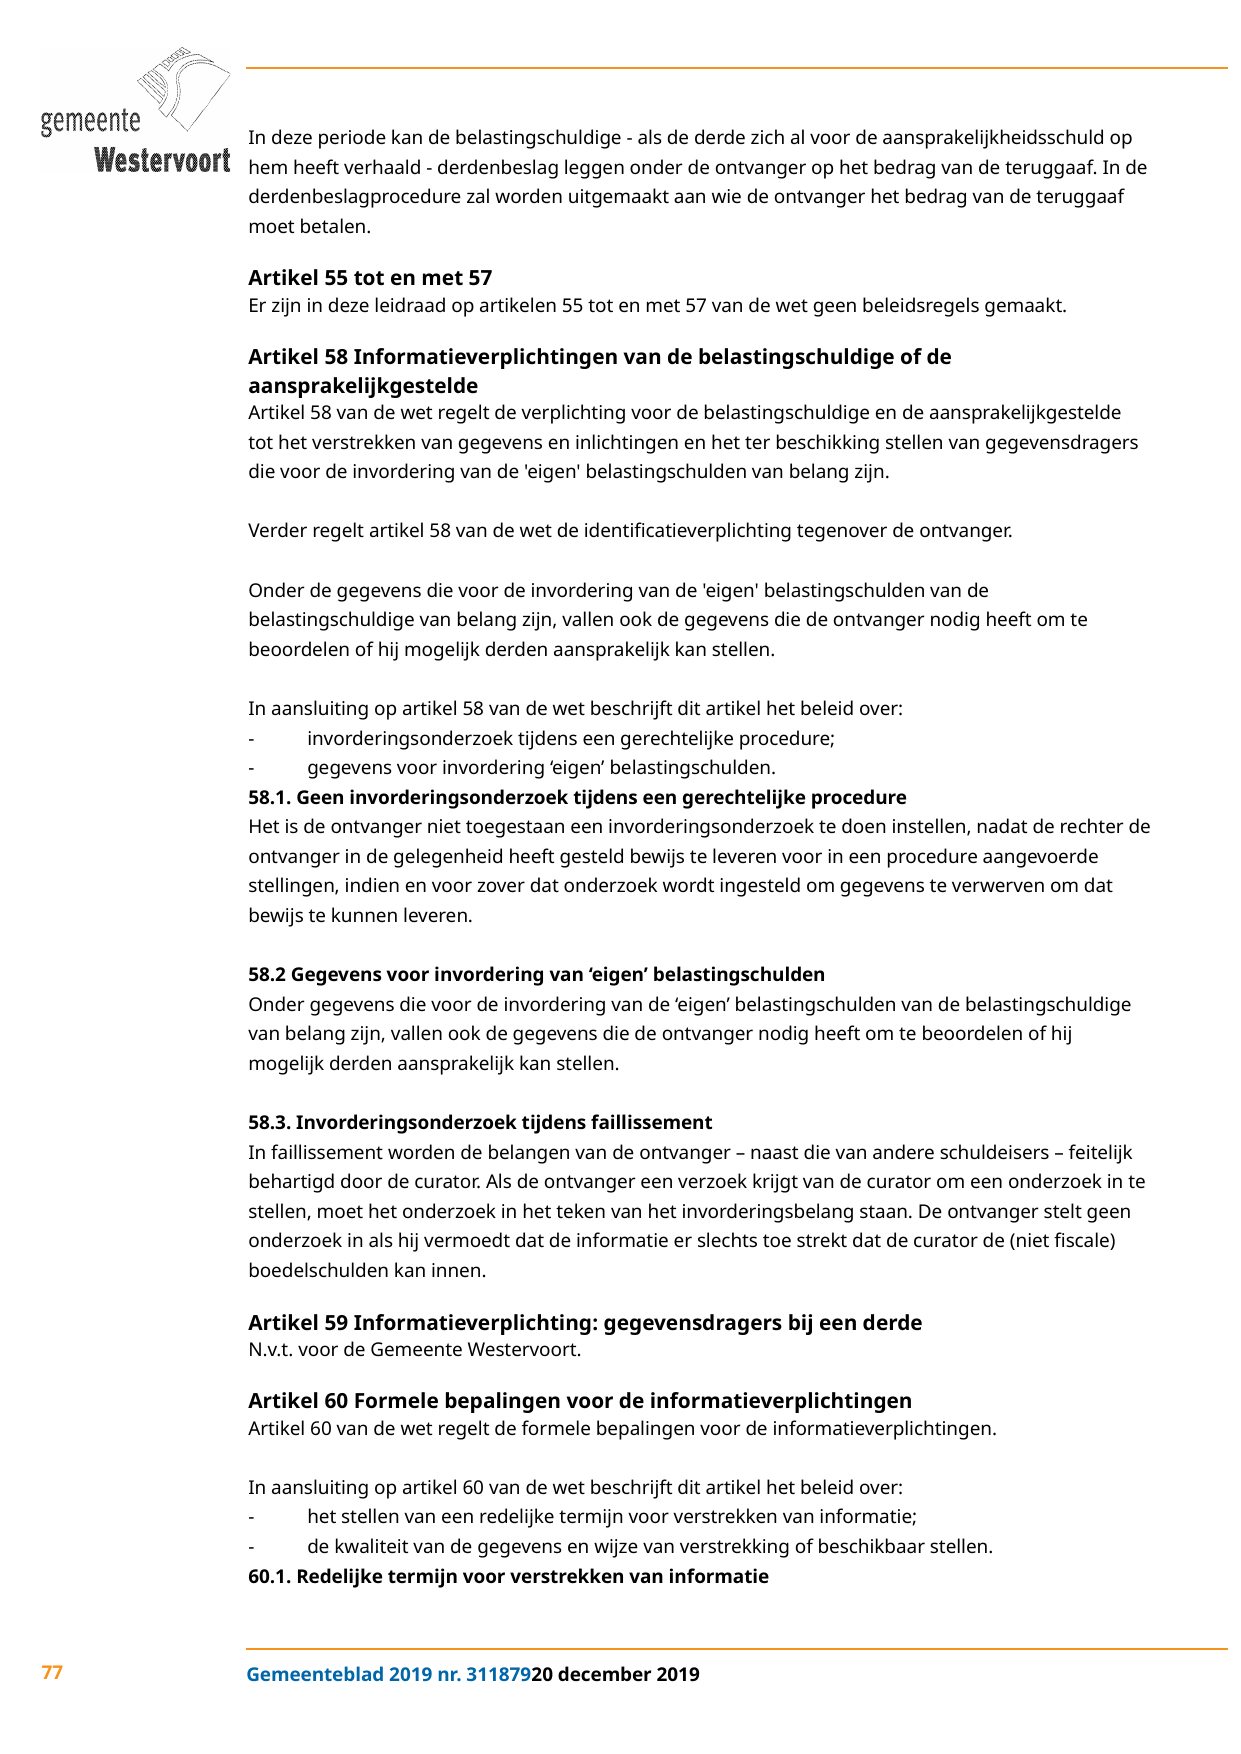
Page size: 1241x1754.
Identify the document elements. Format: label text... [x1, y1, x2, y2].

text 60.1. Redelijke termijn voor verstrekken van informatie [248, 1563, 1152, 1588]
text In faillissement worden de belangen van de ontvanger – naast die van andere schuldeisers – feitelijk behartigd door de curator. Als de ontvanger een verzoek krijgt van de curator om een onderzoek in te stellen, moet het onderzoek in het teken van het invorderingsbelang staan. De ontvanger stelt geen onderzoek in als hij vermoedt dat de informatie er slechts toe strekt dat de curator de (niet fiscale) boedelschulden kan innen. [248, 1139, 1152, 1283]
text Artikel 58 Informatieverplichtingen van de belastingschuldige of de aansprakelijkgestelde [248, 342, 1152, 399]
text Artikel 55 tot en met 57 [248, 263, 1152, 292]
text Er zijn in deze leidraad op artikelen 55 tot en met 57 van de wet geen beleidsregels gemaakt. [248, 292, 1152, 318]
text In aansluiting op artikel 58 van de wet beschrijft dit artikel het beleid over: [248, 695, 1152, 721]
text 58.3. Invorderingsonderzoek tijdens faillissement [248, 1109, 1152, 1135]
text Onder gegevens die voor de invordering van de ‘eigen’ belastingschulden van de belastingschuldige van belang zijn, vallen ook de gegevens die de ontvanger nodig heeft om te beoordelen of hij mogelijk derden aansprakelijk kan stellen. [248, 991, 1152, 1076]
text In aansluiting op artikel 60 van de wet beschrijft dit artikel het beleid over: [248, 1474, 1152, 1500]
list invorderingsonderzoek tijdens een gerechtelijke procedure; [248, 725, 1152, 750]
list de kwaliteit van de gegevens en wijze van verstrekking of beschikbaar stellen. [248, 1533, 1152, 1559]
list het stellen van een redelijke termijn voor verstrekken van informatie; [248, 1504, 1152, 1529]
text Artikel 60 van de wet regelt de formele bepalingen voor de informatieverplichtingen. [248, 1415, 1152, 1441]
text 58.1. Geen invorderingsonderzoek tijdens een gerechtelijke procedure [248, 784, 1152, 809]
text Het is de ontvanger niet toegestaan een invorderingsonderzoek te doen instellen, nadat de rechter de ontvanger in de gelegenheid heeft gesteld bewijs te leveren voor in een procedure aangevoerde stellingen, indien en voor zover dat onderzoek wordt ingesteld om gegevens te verwerven om dat bewijs te kunnen leveren. [248, 813, 1152, 928]
text Onder de gegevens die voor de invordering van de 'eigen' belastingschulden van de belastingschuldige van belang zijn, vallen ook de gegevens die de ontvanger nodig heeft om te beoordelen of hij mogelijk derden aansprakelijk kan stellen. [248, 577, 1152, 662]
text Verder regelt artikel 58 van de wet de identificatieverplichting tegenover de ontvanger. [248, 518, 1152, 543]
text Artikel 60 Formele bepalingen voor de informatieverplichtingen [248, 1386, 1152, 1415]
text N.v.t. voor de Gemeente Westervoort. [248, 1336, 1152, 1362]
text Artikel 58 van de wet regelt de verplichting voor de belastingschuldige en de aansprakelijkgestelde tot het verstrekken van gegevens en inlichtingen en het ter beschikking stellen van gegevensdragers die voor de invordering van de 'eigen' belastingschulden van belang zijn. [248, 399, 1152, 484]
text 58.2 Gegevens voor invordering van ‘eigen’ belastingschulden [248, 961, 1152, 987]
list gegevens voor invordering ‘eigen’ belastingschulden. [248, 754, 1152, 780]
text In deze periode kan de belastingschuldige - als de derde zich al voor de aansprakelijkheidsschuld op hem heeft verhaald - derdenbeslag leggen onder de ontvanger op het bedrag van de teruggaaf. In de derdenbeslagprocedure zal worden uitgemaakt aan wie de ontvanger het bedrag van de teruggaaf moet betalen. [248, 124, 1152, 239]
picture [41, 47, 231, 172]
text Artikel 59 Informatieverplichting: gegevensdragers bij een derde [248, 1308, 1152, 1336]
